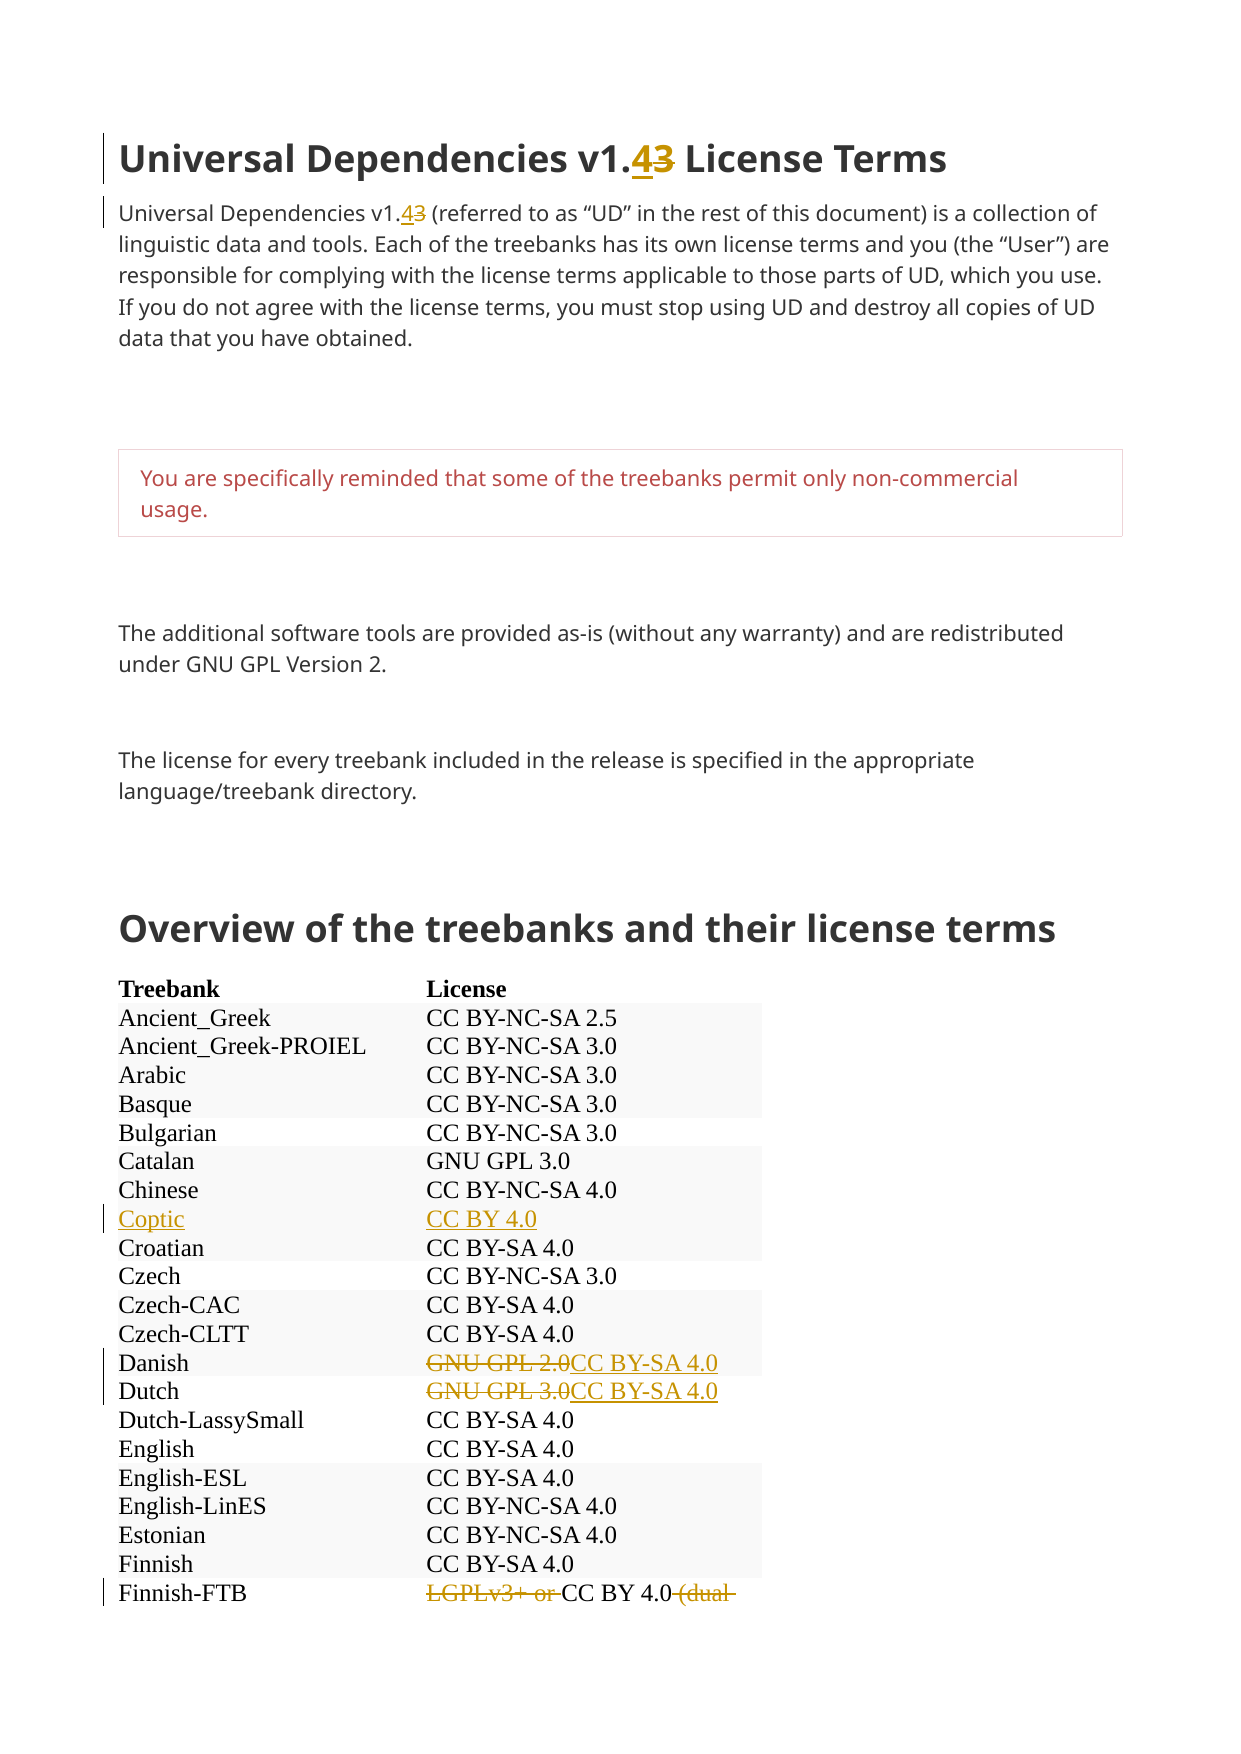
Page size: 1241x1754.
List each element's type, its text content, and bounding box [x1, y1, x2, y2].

table_cell Czech-CAC [118, 1290, 426, 1319]
table_cell Bulgarian [118, 1118, 426, 1146]
table_cell CC BY-NC-SA 3.0 [426, 1089, 762, 1118]
table_cell CC BY-SA 4.0 [426, 1319, 762, 1348]
table_cell Danish [118, 1348, 426, 1376]
table_cell CC BY-NC-SA 2.5 [426, 1003, 762, 1031]
table_cell Czech-CLTT [118, 1319, 426, 1348]
table_header Treebank [118, 974, 426, 1003]
table_cell CC BY 4.0 [426, 1204, 762, 1233]
table_cell Coptic [118, 1204, 426, 1233]
table_cell CC BY-NC-SA 4.0 [426, 1175, 762, 1204]
table_cell Ancient_Greek [118, 1003, 426, 1031]
table_cell Estonian [118, 1520, 426, 1549]
table_cell Dutch [118, 1376, 426, 1405]
table_cell CC BY-SA 4.0 [426, 1348, 762, 1376]
table_cell CC BY-NC-SA 3.0 [426, 1060, 762, 1089]
subtitle Overview of the treebanks and their license terms [118, 902, 1122, 953]
table_header License [426, 974, 762, 1003]
table_cell CC BY-NC-SA 4.0 [426, 1491, 762, 1520]
table_cell CC BY-SA 4.0 [426, 1376, 762, 1405]
table_cell CC BY-SA 4.0 [426, 1463, 762, 1491]
table_cell CC BY-NC-SA 4.0 [426, 1520, 762, 1549]
table_cell CC BY-NC-SA 3.0 [426, 1118, 762, 1146]
subtitle Universal Dependencies v1.4 License Terms [118, 133, 1122, 184]
table_cell Finnish [118, 1549, 426, 1578]
table_cell Basque [118, 1089, 426, 1118]
table_cell Chinese [118, 1175, 426, 1204]
text The additional software tools are provided as-is (without any warranty) and are redistributed under GNU GPL Version 2. [118, 616, 1122, 679]
table_cell Czech [118, 1261, 426, 1290]
table_cell Arabic [118, 1060, 426, 1089]
text Universal Dependencies v1.4 (referred to as “UD” in the rest of this document) is a collection of linguistic data and tools. Each of the treebanks has its own license terms and you (the “User”) are responsible for complying with the license terms applicable to those parts of UD, which you use. If you do not agree with the license terms, you must stop using UD and destroy all copies of UD data that you have obtained. [118, 196, 1122, 352]
table_cell Dutch-LassySmall [118, 1405, 426, 1434]
table_cell English-ESL [118, 1463, 426, 1491]
table_cell CC BY-SA 4.0 [426, 1549, 762, 1578]
table_cell English-LinES [118, 1491, 426, 1520]
text The license for every treebank included in the release is specified in the appropriate language/treebank directory. [118, 744, 1122, 806]
table_cell Catalan [118, 1146, 426, 1175]
table_cell GNU GPL 3.0 [426, 1146, 762, 1175]
table_cell CC BY-NC-SA 3.0 [426, 1261, 762, 1290]
text You are specifically reminded that some of the treebanks permit only non-commercial usage. [119, 450, 1122, 536]
table_cell Croatian [118, 1233, 426, 1261]
table_cell CC BY-SA 4.0 [426, 1405, 762, 1434]
table_cell English [118, 1434, 426, 1463]
table_cell Ancient_Greek-PROIEL [118, 1031, 426, 1060]
table_cell CC BY-SA 4.0 [426, 1233, 762, 1261]
table_cell CC BY-NC-SA 3.0 [426, 1031, 762, 1060]
table_cell CC BY-SA 4.0 [426, 1290, 762, 1319]
table_cell Finnish-FTB [118, 1578, 426, 1606]
table_cell CC BY 4.0 [426, 1578, 762, 1606]
table_cell CC BY-SA 4.0 [426, 1434, 762, 1463]
